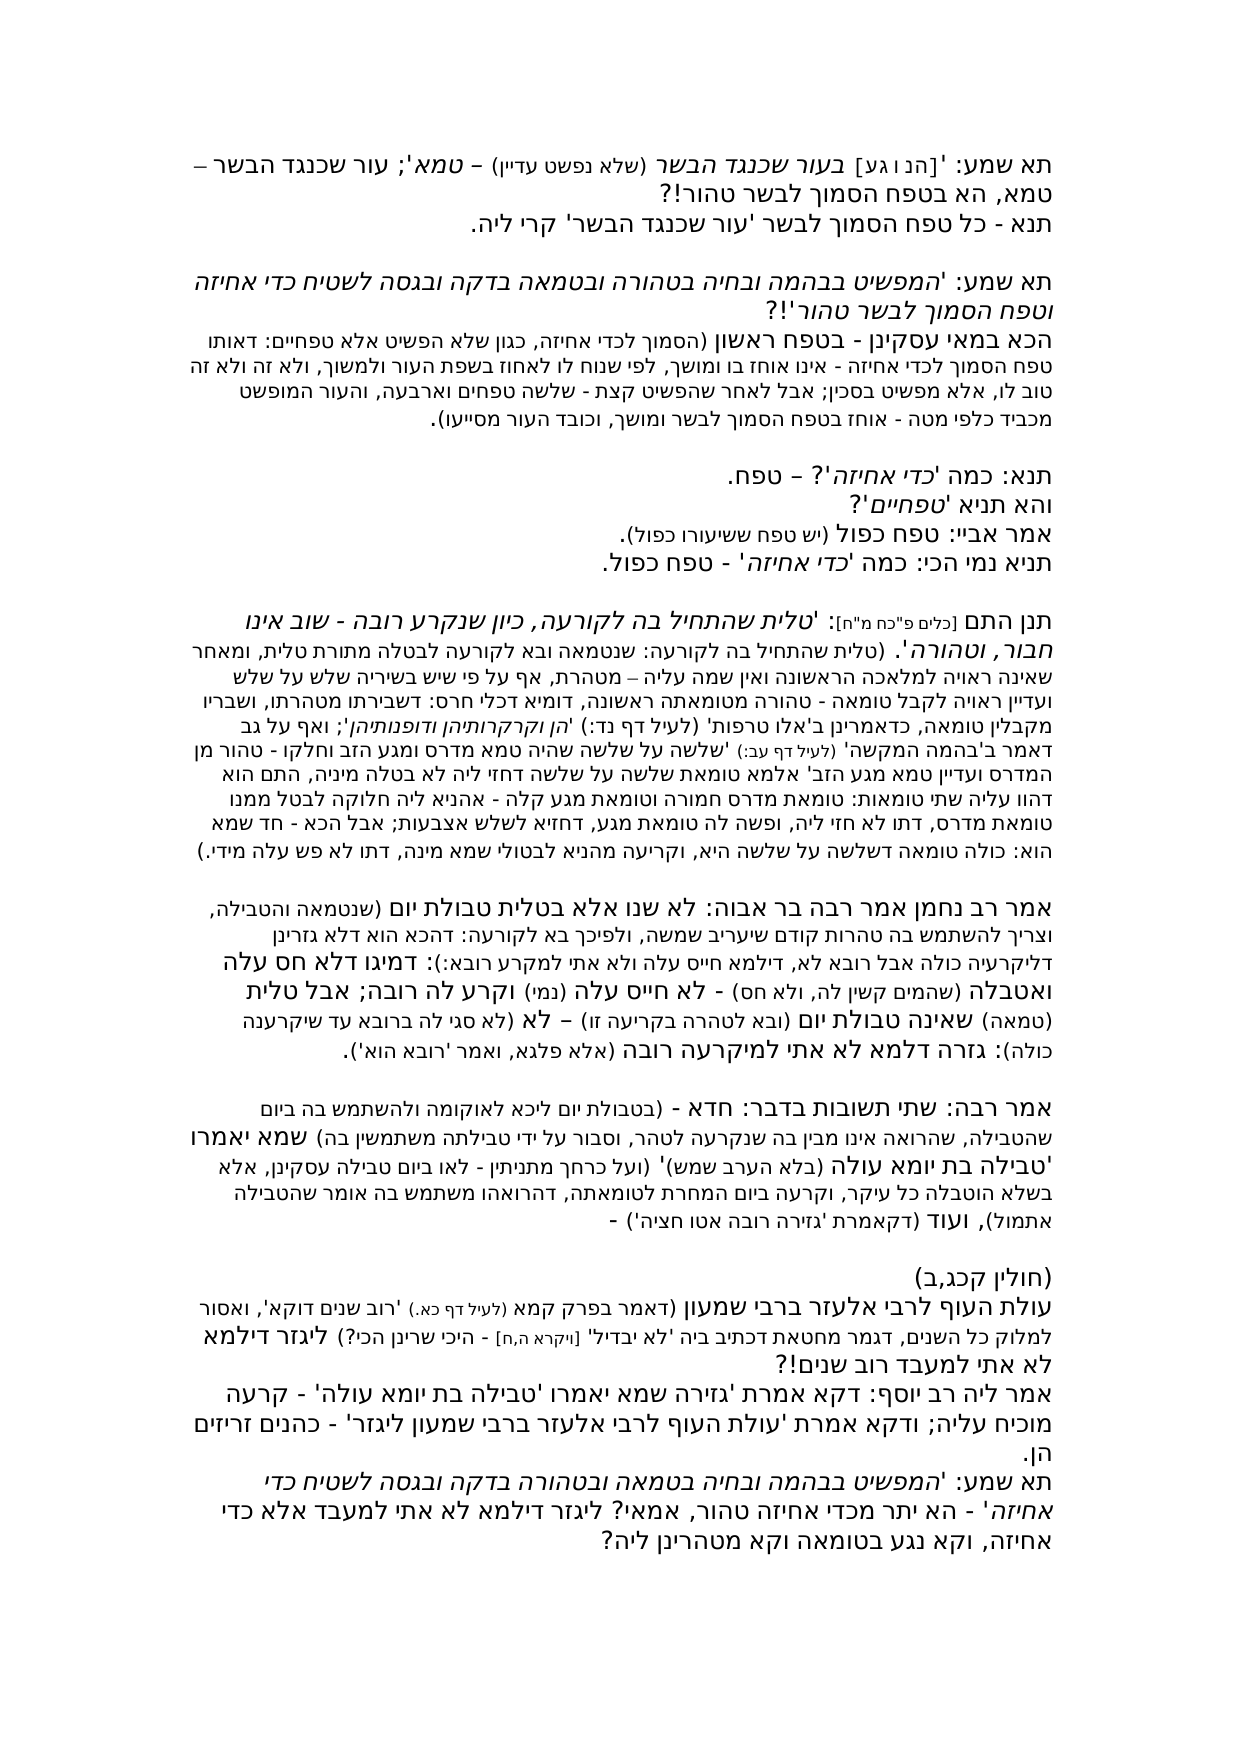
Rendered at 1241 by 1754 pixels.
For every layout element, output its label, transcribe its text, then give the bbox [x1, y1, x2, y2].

text תנן התם [כלים פ"כח מ"ח]: 'טלית שהתחיל בה לקורעה, כיון שנקרע רובה - שוב אינו חבור, וטהורה'. (טלית שהתחיל בה לקורעה: שנטמאה ובא לקורעה לבטלה מתורת טלית, ומאחר שאינה ראויה למלאכה הראשונה ואין שמה עליה – מטהרת, אף על פי שיש בשיריה שלש על שלש ועדיין ראויה לקבל טומאה - טהורה מטומאתה ראשונה, דומיא דכלי חרס: דשבירתו מטהרתו, ושבריו מקבלין טומאה, כדאמרינן ב'אלו טרפות' (לעיל דף נד:) 'הן וקרקרותיהן ודופנותיהן'; ואף על גב דאמר ב'בהמה המקשה' (לעיל דף עב:) 'שלשה על שלשה שהיה טמא מדרס ומגע הזב וחלקו - טהור מן המדרס ועדיין טמא מגע הזב' אלמא טומאת שלשה על שלשה דחזי ליה לא בטלה מיניה, התם הוא דהוו עליה שתי טומאות: טומאת מדרס חמורה וטומאת מגע קלה - אהניא ליה חלוקה לבטל ממנו טומאת מדרס, דתו לא חזי ליה, ופשה לה טומאת מגע, דחזיא לשלש אצבעות; אבל הכא - חד שמא הוא: כולה טומאה דשלשה על שלשה היא, וקריעה מהניא לבטולי שמא מינה, דתו לא פש עלה מידי.) [187, 606, 1053, 864]
text והא תניא 'טפחיים'? [187, 490, 1053, 519]
text תניא נמי הכי: כמה 'כדי אחיזה' - טפח כפול. [187, 548, 1053, 578]
text אמר רבה: שתי תשובות בדבר: חדא - (בטבולת יום ליכא לאוקומה ולהשתמש בה ביום שהטבילה, שהרואה אינו מבין בה שנקרעה לטהר, וסבור על ידי טבילתה משתמשין בה) שמא יאמרו 'טבילה בת יומא עולה (בלא הערב שמש)' (ועל כרחך מתניתין - לאו ביום טבילה עסקינן, אלא בשלא הוטבלה כל עיקר, וקרעה ביום המחרת לטומאתה, דהרואהו משתמש בה אומר שהטבילה אתמול), ועוד (דקאמרת 'גזירה רובה אטו חציה') - [187, 1093, 1053, 1234]
text הכא במאי עסקינן - בטפח ראשון (הסמוך לכדי אחיזה, כגון שלא הפשיט אלא טפחיים: דאותו טפח הסמוך לכדי אחיזה - אינו אוחז בו ומושך, לפי שנוח לו לאחוז בשפת העור ולמשוך, ולא זה ולא זה טוב לו, אלא מפשיט בסכין; אבל לאחר שהפשיט קצת - שלשה טפחים וארבעה, והעור המופשט מכביד כלפי מטה - אוחז בטפח הסמוך לבשר ומושך, וכובד העור מסייעו). [187, 325, 1053, 432]
text אמר אביי: טפח כפול (יש טפח ששיעורו כפול). [187, 519, 1053, 548]
text תא שמע: '[הנוגע] בעור שכנגד הבשר (שלא נפשט עדיין) – טמא'; עור שכנגד הבשר – טמא, הא בטפח הסמוך לבשר טהור!? [187, 150, 1053, 209]
text תא שמע: 'המפשיט בבהמה ובחיה בטמאה ובטהורה בדקה ובגסה לשטיח כדי אחיזה' - הא יתר מכדי אחיזה טהור, אמאי? ליגזר דילמא לא אתי למעבד אלא כדי אחיזה, וקא נגע בטומאה וקא מטהרינן ליה? [187, 1467, 1053, 1555]
text עולת העוף לרבי אלעזר ברבי שמעון (דאמר בפרק קמא (לעיל דף כא.) 'רוב שנים דוקא', ואסור למלוק כל השנים, דגמר מחטאת דכתיב ביה 'לא יבדיל' [ויקרא ה,ח] - היכי שרינן הכי?) ליגזר דילמא לא אתי למעבד רוב שנים!? [187, 1292, 1053, 1380]
text (חולין קכג,ב) [187, 1263, 1053, 1292]
text אמר ליה רב יוסף: דקא אמרת 'גזירה שמא יאמרו 'טבילה בת יומא עולה' - קרעה מוכיח עליה; ודקא אמרת 'עולת העוף לרבי אלעזר ברבי שמעון ליגזר' - כהנים זריזים הן. [187, 1380, 1053, 1467]
text אמר רב נחמן אמר רבה בר אבוה: לא שנו אלא בטלית טבולת יום (שנטמאה והטבילה, וצריך להשתמש בה טהרות קודם שיעריב שמשה, ולפיכך בא לקורעה: דהכא הוא דלא גזרינן דליקרעיה כולה אבל רובא לא, דילמא חייס עלה ולא אתי למקרע רובא:): דמיגו דלא חס עלה ואטבלה (שהמים קשין לה, ולא חס) - לא חייס עלה (נמי) וקרע לה רובה; אבל טלית (טמאה) שאינה טבולת יום (ובא לטהרה בקריעה זו) – לא (לא סגי לה ברובא עד שיקרענה כולה): גזרה דלמא לא אתי למיקרעה רובה (אלא פלגא, ואמר 'רובא הוא'). [187, 893, 1053, 1064]
text תא שמע: 'המפשיט בבהמה ובחיה בטהורה ובטמאה בדקה ובגסה לשטיח כדי אחיזה וטפח הסמוך לבשר טהור'!? [187, 267, 1053, 325]
text תנא: כמה 'כדי אחיזה'? – טפח. [187, 461, 1053, 490]
text תנא - כל טפח הסמוך לבשר 'עור שכנגד הבשר' קרי ליה. [187, 209, 1053, 238]
